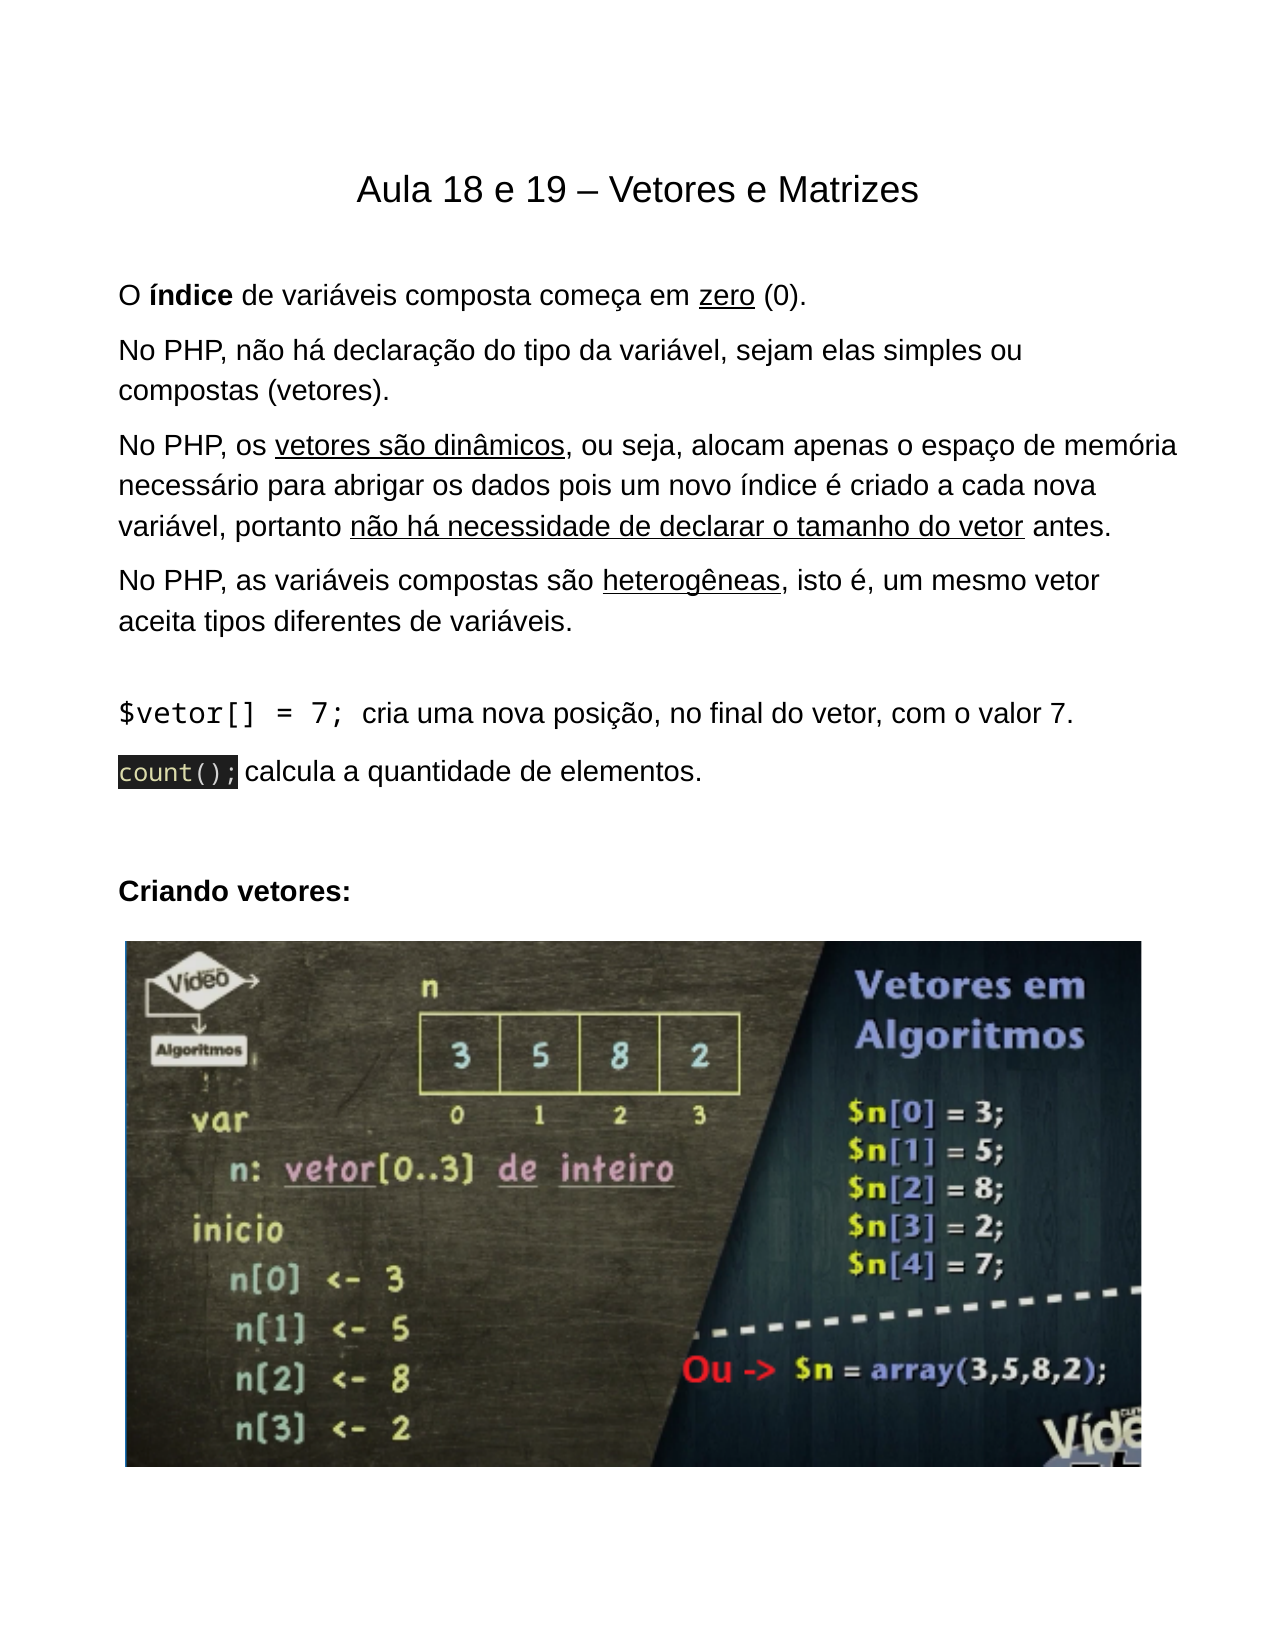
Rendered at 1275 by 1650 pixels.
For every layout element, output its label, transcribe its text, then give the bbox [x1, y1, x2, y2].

text count(); calcula a quantidade de elementos. [118, 754, 1175, 789]
picture [125, 941, 1142, 1467]
subtitle Aula 18 e 19 – Vetores e Matrizes [118, 167, 1157, 210]
text No PHP, não há declaração do tipo da variável, sejam elas simples ou compostas (vetores). [118, 333, 1157, 407]
text $vetor[] = 7; cria uma nova posição, no final do vetor, com o valor 7. [118, 692, 1157, 732]
text O índice de variáveis composta começa em zero (0). [118, 278, 1157, 312]
subtitle Criando vetores: [118, 873, 1157, 907]
text No PHP, as variáveis compostas são heterogêneas, isto é, um mesmo vetor aceita tipos diferentes de variáveis. [118, 563, 1157, 672]
text No PHP, os vetores são dinâmicos, ou seja, alocam apenas o espaço de memória necessário para abrigar os dados pois um novo índice é criado a cada nova variável, portanto não há necessidade de declarar o tamanho do vetor antes. [118, 428, 1193, 542]
